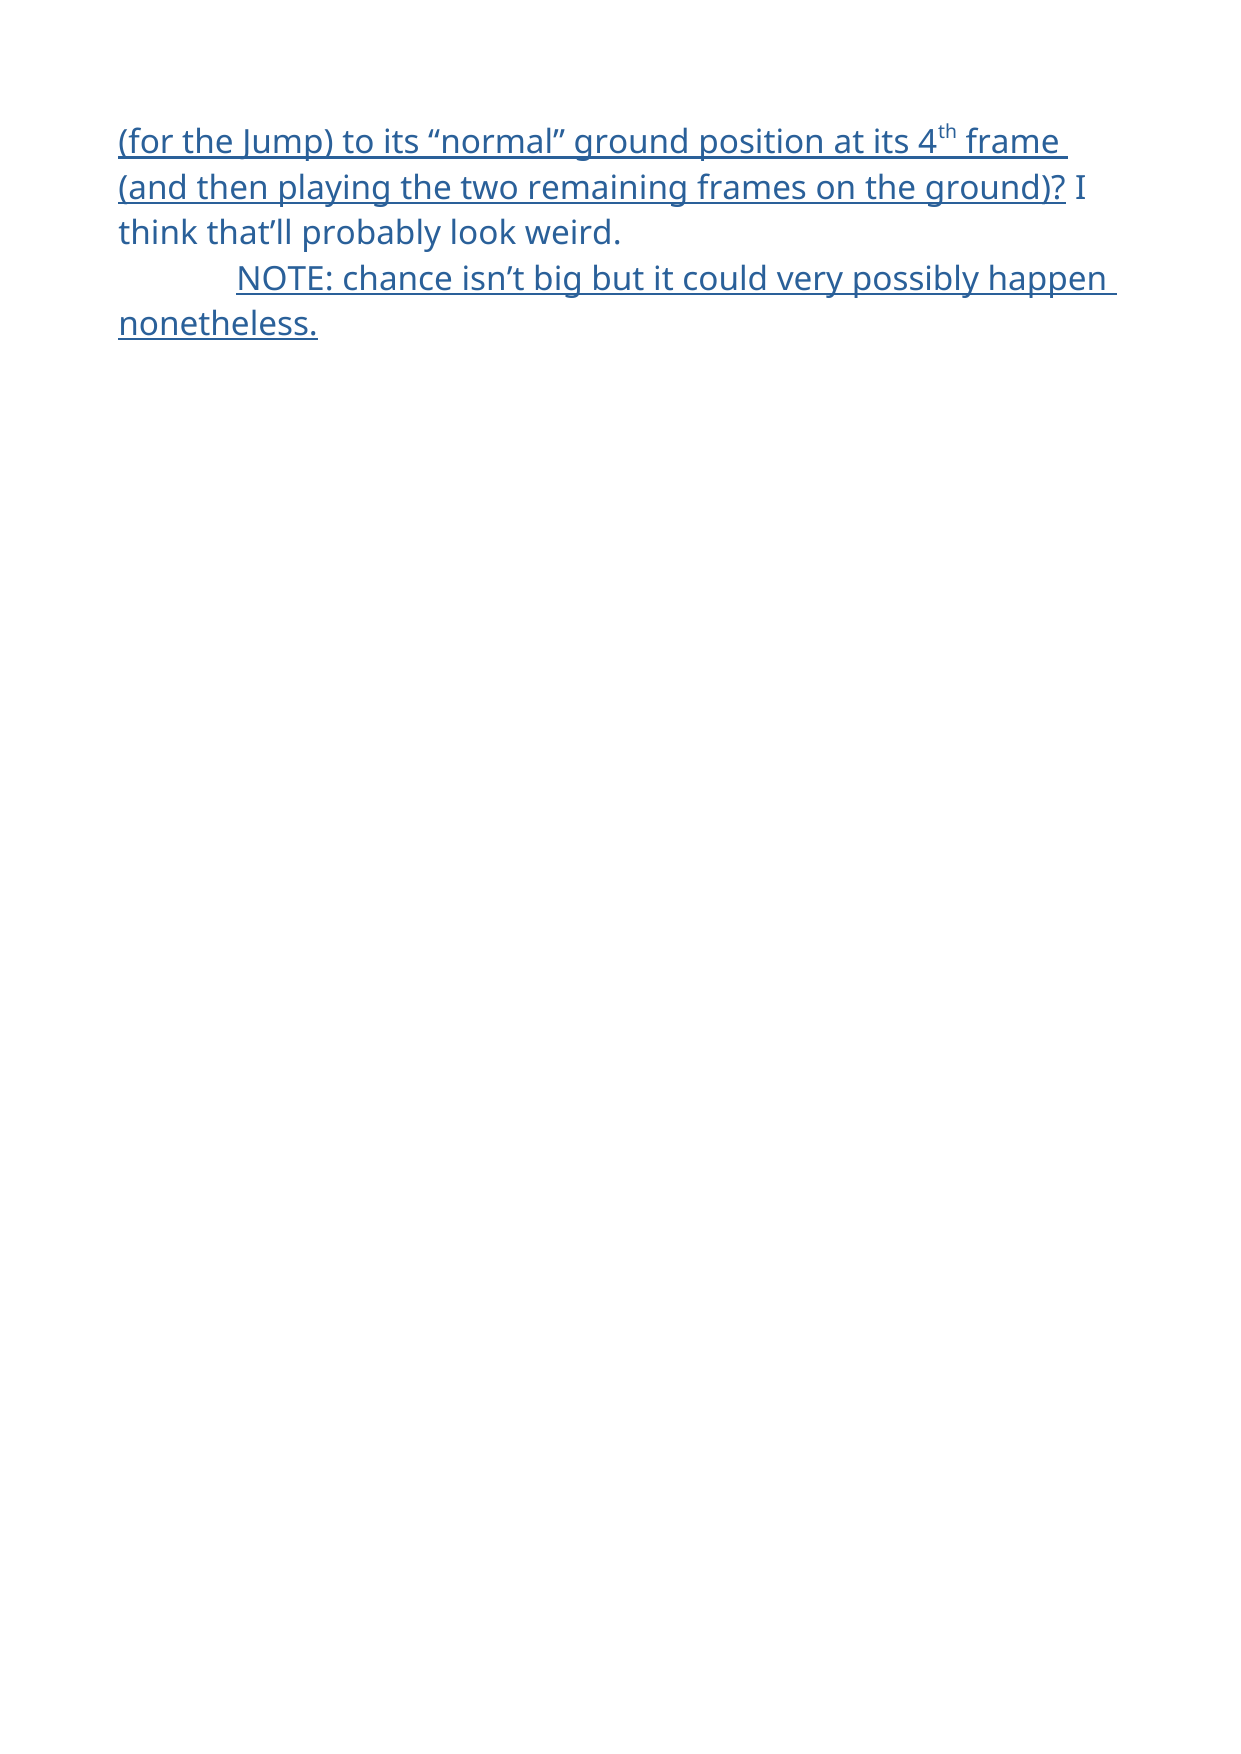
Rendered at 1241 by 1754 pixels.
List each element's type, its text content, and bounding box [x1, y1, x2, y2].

text NOTE: chance isn’t big but it could very possibly happen nonetheless. [118, 254, 1122, 345]
text (for the Jump) to its “normal” ground position at its 4th frame (and then playing the two remaining frames on the ground)? I think that’ll probably look weird. [118, 118, 1122, 254]
